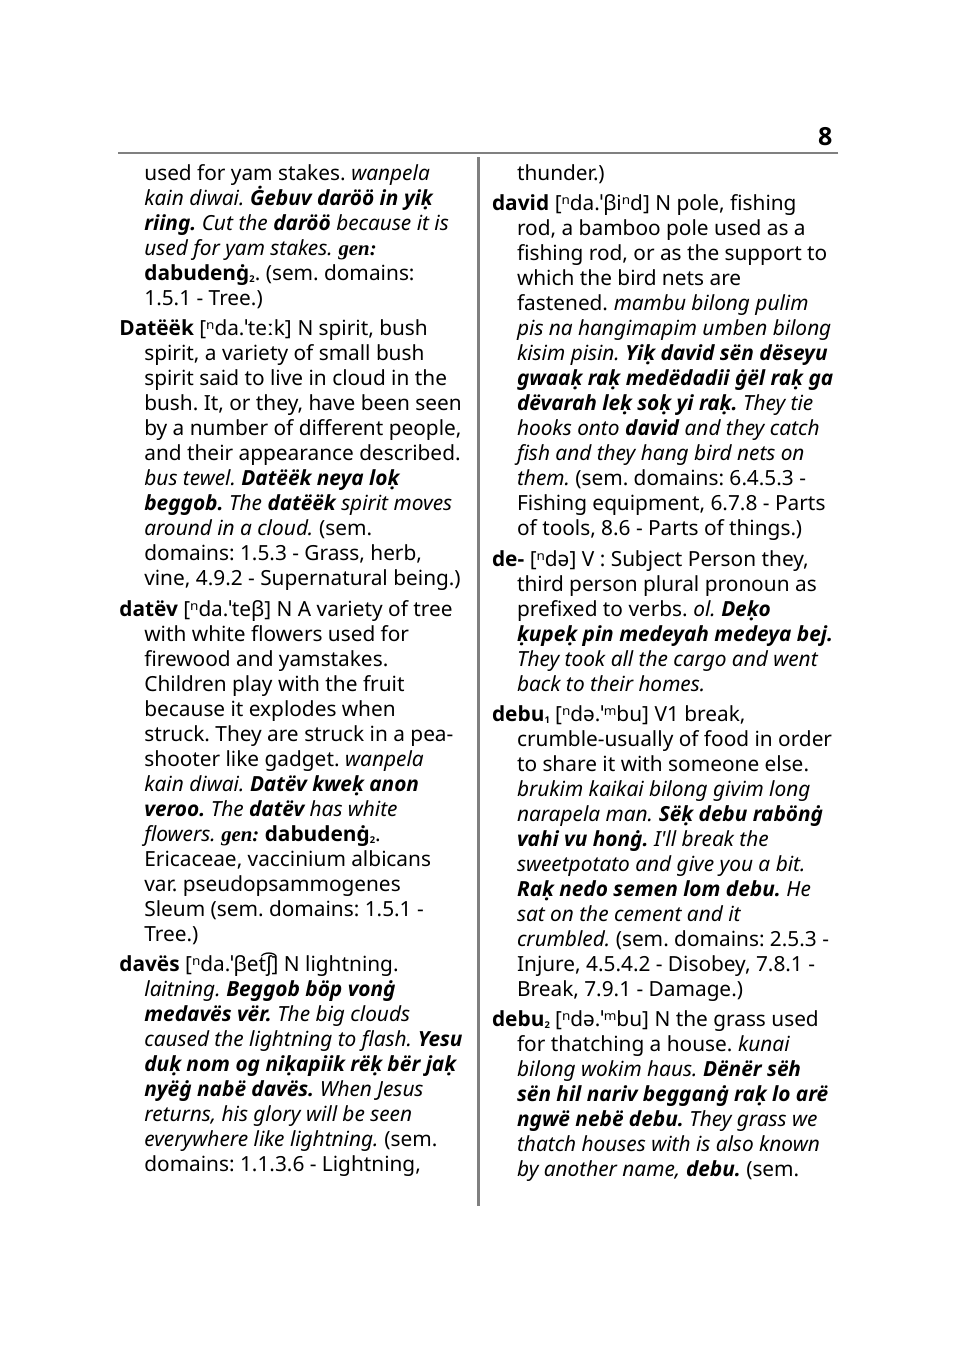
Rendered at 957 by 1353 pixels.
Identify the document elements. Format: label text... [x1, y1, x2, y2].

text datëv [ⁿda.ˈteβ] N A variety of tree with white flowers used for firewood and yamstakes. Children play with the fruit because it explodes when struck. They are struck in a pea-shooter like gadget. wanpela kain diwai. Datëv kweḳ anon veroo. The datëv has white flowers. gen: dabudenġ2. Ericaceae, vaccinium albicans var. pseudopsammogenes Sleum (sem. domains: 1.5.1 - Tree.) [119, 593, 465, 948]
text used for yam stakes. wanpela kain diwai. Ġebuv daröö in yiḳ riing. Cut the daröö because it is used for yam stakes. gen: dabudenġ2. (sem. domains: 1.5.1 - Tree.) [119, 159, 465, 313]
text de- [ⁿdə] V : Subject Person they, third person plural pronoun as prefixed to verbs. ol. Deḳo ḳupeḳ pin medeyah medeya bej. They took all the cargo and went back to their homes. [492, 543, 837, 698]
text debu2 [ⁿdə.ˈᵐbu] N the grass used for thatching a house. kunai bilong wokim haus. Dënër sëh sën hil nariv begganġ raḳ lo arë ngwë nebë debu. They grass we thatch houses with is also known by another name, debu. (sem. [492, 1003, 837, 1186]
text debu1 [ⁿdə.ˈᵐbu] V1 break, crumble-usually of food in order to share it with someone else. brukim kaikai bilong givim long narapela man. Sëḳ debu rabönġ vahi vu honġ. I'll break the sweetpotato and give you a bit. Raḳ nedo semen lom debu. He sat on the cement and it crumbled. (sem. domains: 2.5.3 - Injure, 4.5.4.2 - Disobey, 7.8.1 - Break, 7.9.1 - Damage.) [492, 698, 837, 1003]
text david [ⁿda.ˈβiⁿd] N pole, fishing rod, a bamboo pole used as a fishing rod, or as the support to which the bird nets are fastened. mambu bilong pulim pis na hangimapim umben bilong kisim pisin. Yiḳ david sën dëseyu gwaaḳ raḳ medëdadii ġël raḳ ga dëvarah leḳ soḳ yi raḳ. They tie hooks onto david and they catch fish and they hang bird nets on them. (sem. domains: 6.4.5.3 - Fishing equipment, 6.7.8 - Parts of tools, 8.6 - Parts of things.) [492, 188, 837, 543]
text thunder.) [492, 159, 837, 188]
text Datëëk [ⁿda.ˈteːk] N spirit, bush spirit, a variety of small bush spirit said to live in cloud in the bush. It, or they, have been seen by a number of different people, and their appearance described. bus tewel. Datëëk neya loḳ beggob. The datëëk spirit moves around in a cloud. (sem. domains: 1.5.3 - Grass, herb, vine, 4.9.2 - Supernatural being.) [119, 313, 465, 593]
text davës [ⁿda.ˈβet͡ʃ] N lightning. laitning. Beggob böp vonġ medavës vër. The big clouds caused the lightning to flash. Yesu duḳ nom og niḳapiik rëḳ bër jaḳ nyëġ nabë davës. When Jesus returns, his glory will be seen everywhere like lightning. (sem. domains: 1.1.3.6 - Lightning, [119, 948, 465, 1180]
